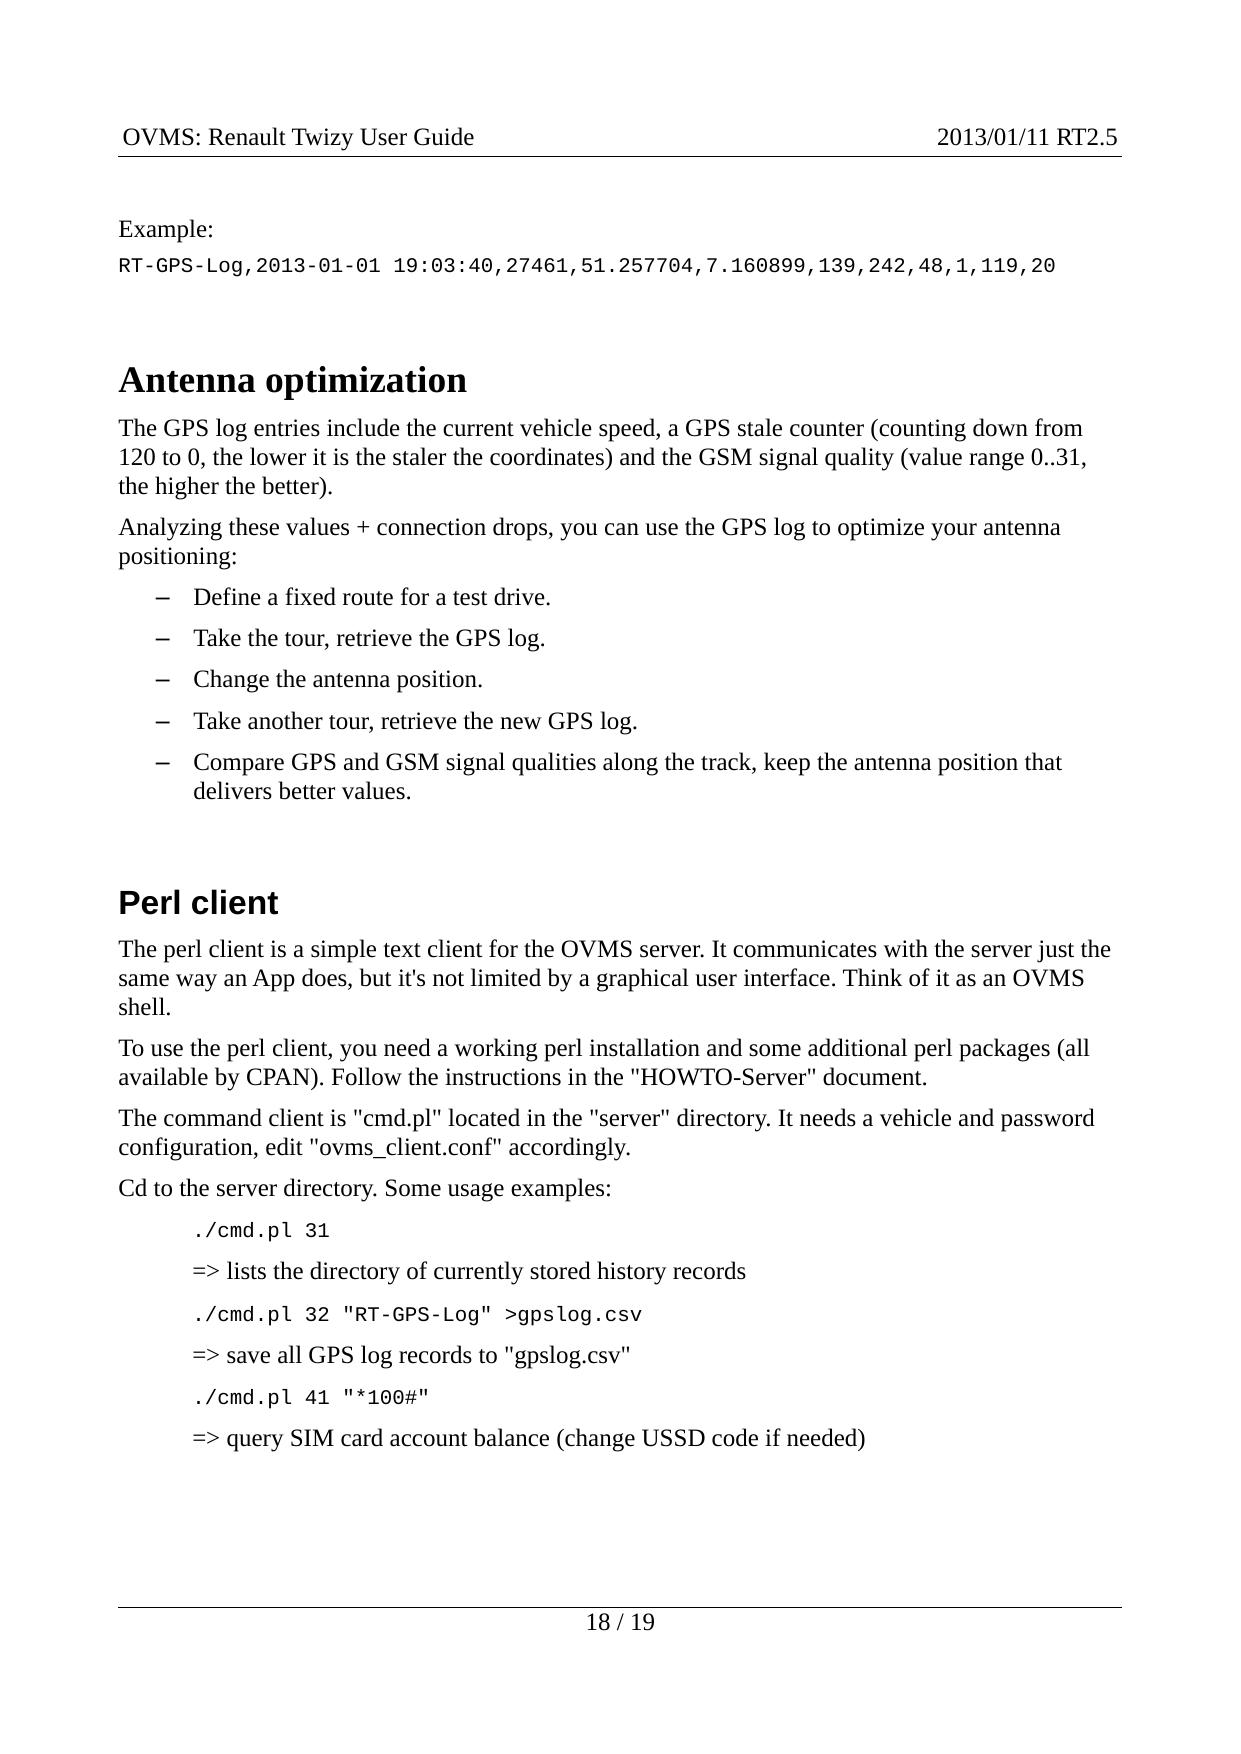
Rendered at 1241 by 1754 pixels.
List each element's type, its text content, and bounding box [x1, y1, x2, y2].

list Compare GPS and GSM signal qualities along the track, keep the antenna position that delivers better values. [156, 747, 1122, 804]
text Analyzing these values + connection drops, you can use the GPS log to optimize your antenna positioning: [118, 512, 1122, 569]
text The GPS log entries include the current vehicle speed, a GPS stale counter (counting down from 120 to 0, the lower it is the staler the coordinates) and the GSM signal quality (value range 0..31, the higher the better). [118, 413, 1122, 499]
text ./cmd.pl 41 "*100#" [118, 1381, 1122, 1411]
text ./cmd.pl 32 "RT-GPS-Log" >gpslog.csv [118, 1298, 1122, 1327]
subtitle Perl client [118, 883, 1122, 922]
text ./cmd.pl 31 [118, 1214, 1122, 1244]
text The perl client is a simple text client for the OVMS server. It communicates with the server just the same way an App does, but it's not limited by a graphical user interface. Think of it as an OVMS shell. [118, 934, 1122, 1021]
list Take another tour, retrieve the new GPS log. [156, 706, 1122, 734]
text => save all GPS log records to "gpslog.csv" [118, 1340, 1122, 1368]
list Define a fixed route for a test drive. [156, 582, 1122, 611]
text RT-GPS-Log,2013-01-01 19:03:40,27461,51.257704,7.160899,139,242,48,1,119,20 [118, 255, 1122, 279]
text The command client is "cmd.pl" located in the "server" directory. It needs a vehicle and password configuration, edit "ovms_client.conf" accordingly. [118, 1103, 1122, 1161]
text Example: [118, 214, 1122, 243]
text Cd to the server directory. Some usage examples: [118, 1173, 1122, 1202]
text To use the perl client, you need a working perl installation and some additional perl packages (all available by CPAN). Follow the instructions in the "HOWTO-Server" document. [118, 1033, 1122, 1091]
list Take the tour, retrieve the GPS log. [156, 623, 1122, 652]
text => lists the directory of currently stored history records [118, 1256, 1122, 1285]
text => query SIM card account balance (change USSD code if needed) [118, 1423, 1122, 1452]
list Change the antenna position. [156, 664, 1122, 693]
subtitle Antenna optimization [118, 358, 1122, 401]
